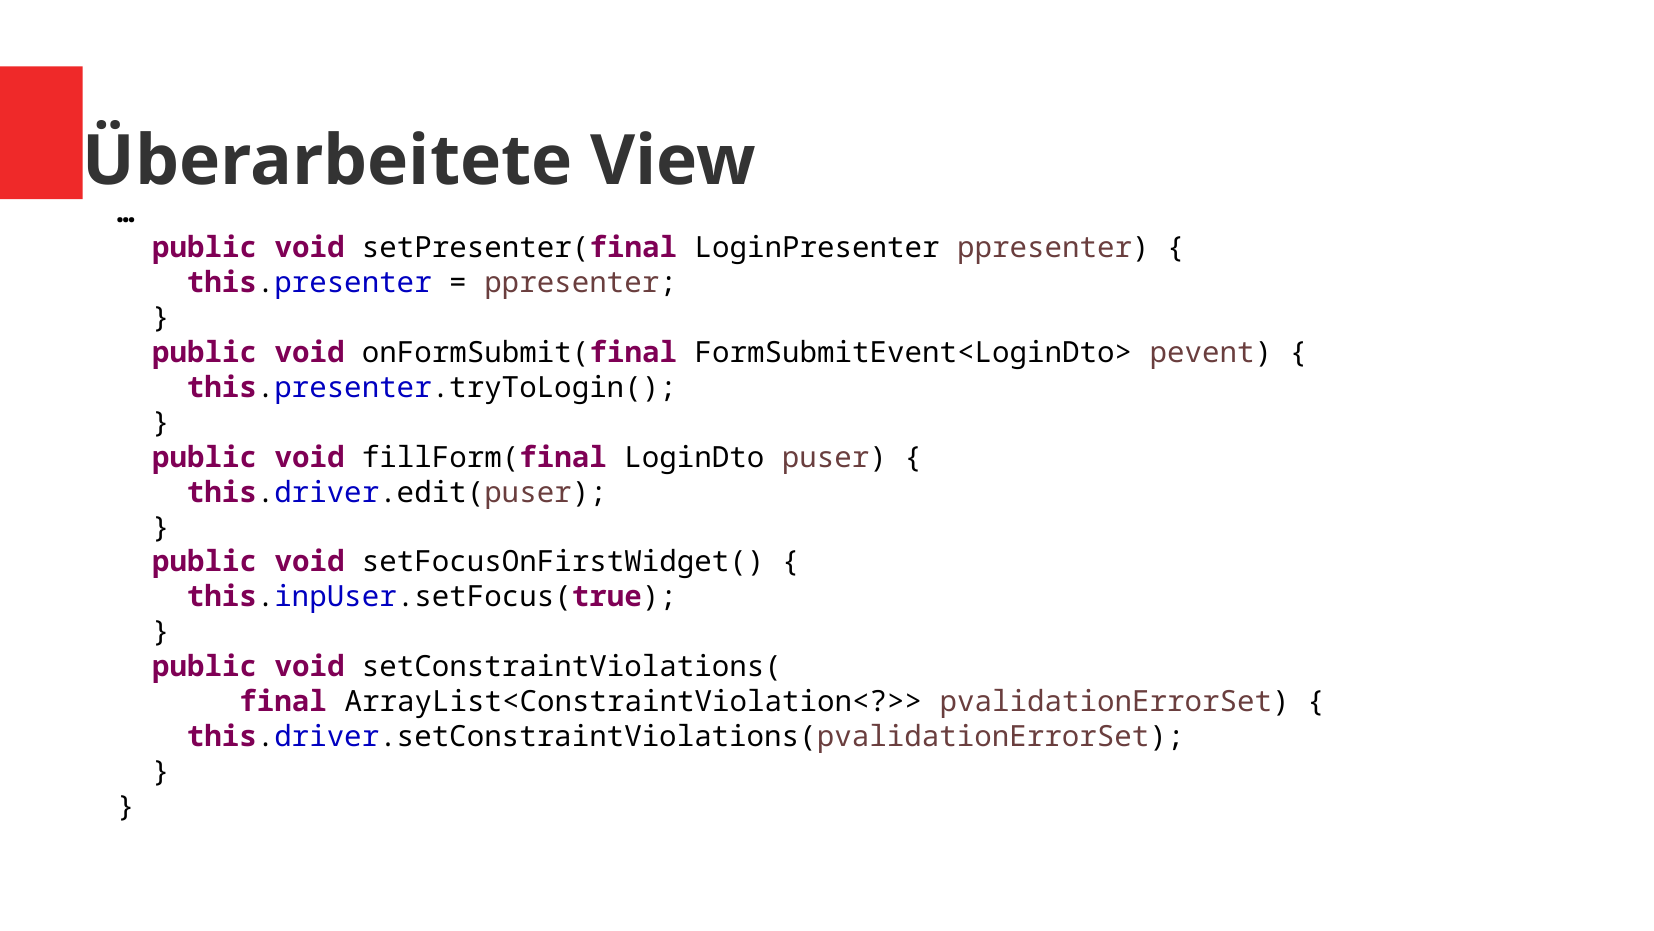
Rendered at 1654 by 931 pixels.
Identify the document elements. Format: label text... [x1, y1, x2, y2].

title Überarbeitete View [82, 33, 1571, 196]
text_box … public void setPresenter(final LoginPresenter ppresenter) { this.presenter = ppresenter; } public void onFormSubmit(final FormSubmitEvent<LoginDto> pevent) { this.presenter.tryToLogin(); } public void fillForm(final LoginDto puser) { this.driver.edit(puser); } public void setFocusOnFirstWidget() { this.inpUser.setFocus(true); } public void setConstraintViolations( final ArrayList<ConstraintViolation<?>> pvalidationErrorSet) { this.driver.setConstraintViolations(pvalidationErrorSet); } } [102, 185, 1501, 851]
